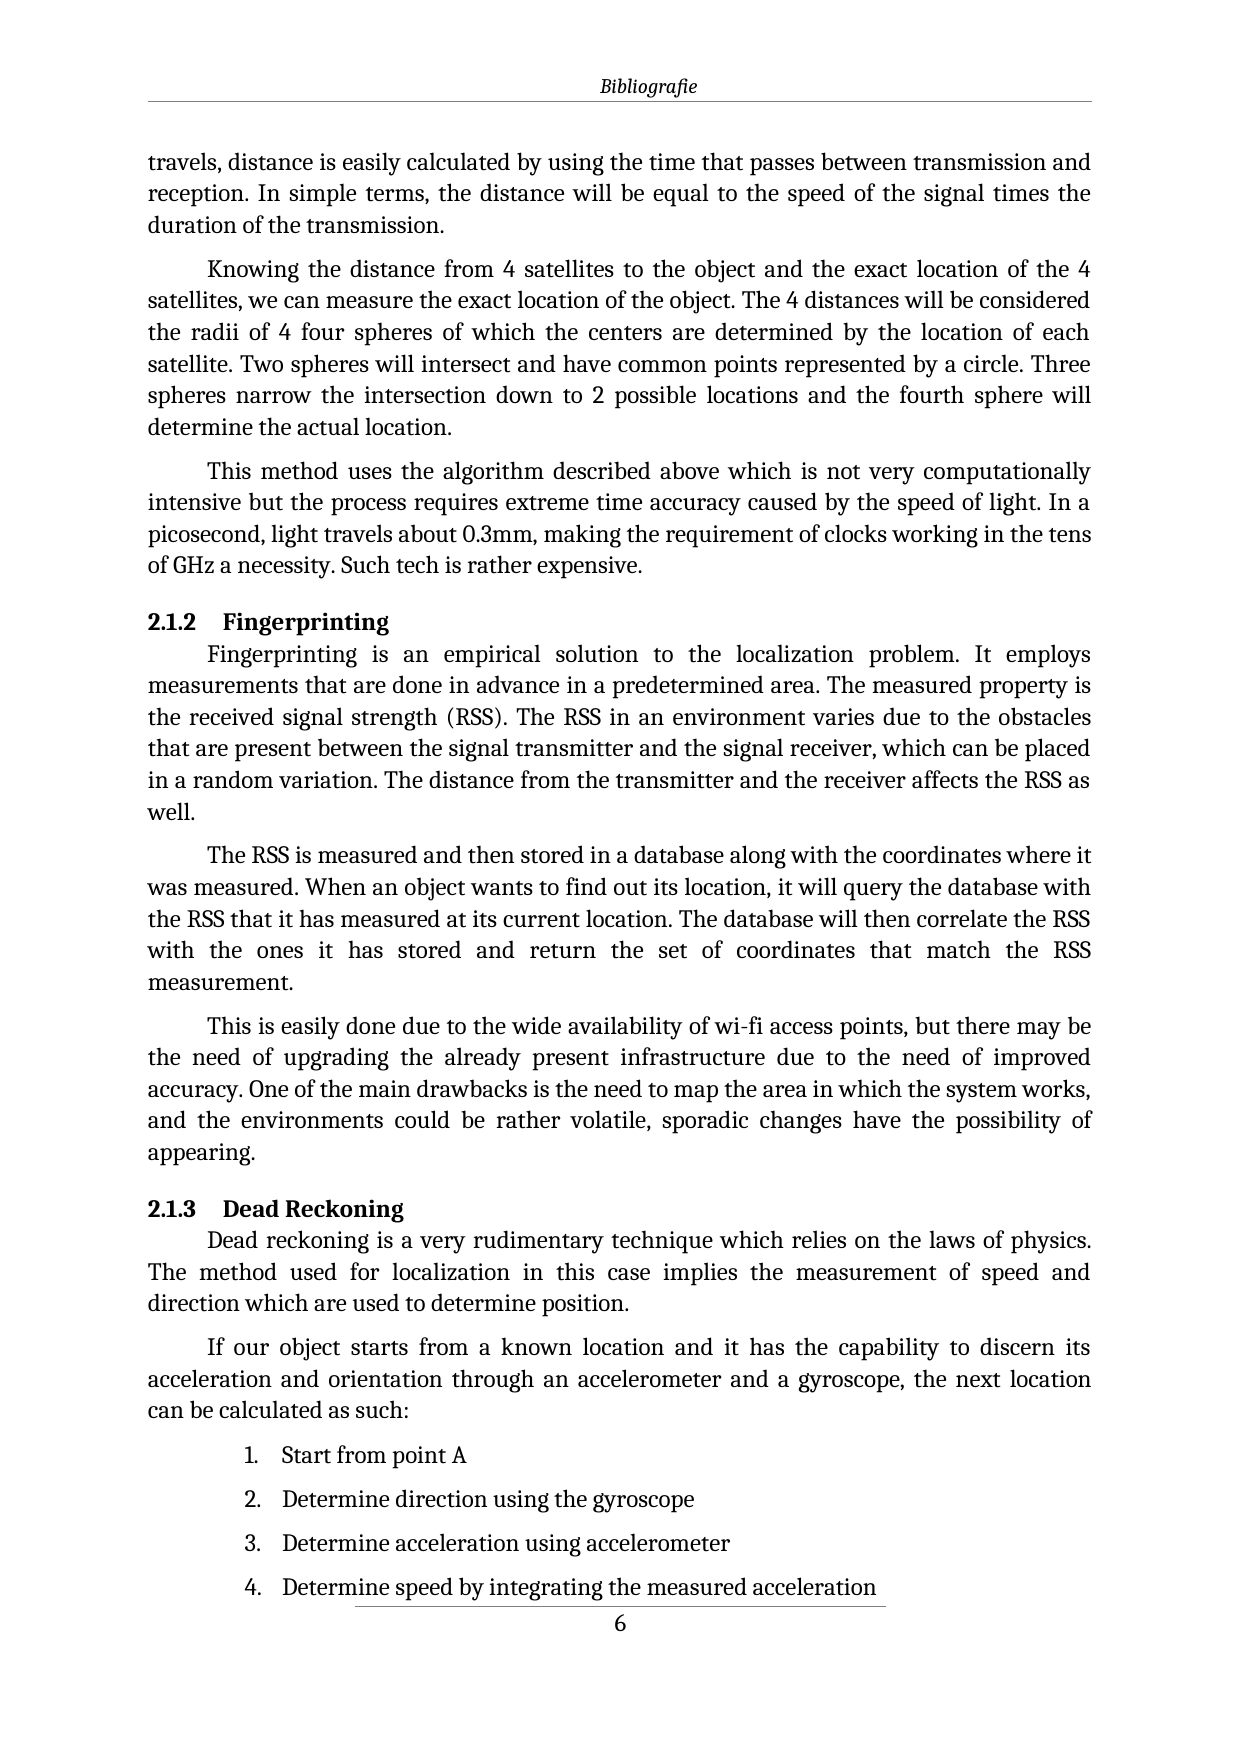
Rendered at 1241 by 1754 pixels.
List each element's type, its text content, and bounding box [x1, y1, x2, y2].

text Fingerprinting is an empirical solution to the localization problem. It employs measurements that are done in advance in a predetermined area. The measured property is the received signal strength (RSS). The RSS in an environment varies due to the obstacles that are present between the signal transmitter and the signal receiver, which can be placed in a random variation. The distance from the transmitter and the receiver affects the RSS as well. [148, 639, 1092, 826]
text travels, distance is easily calculated by using the time that passes between transmission and reception. In simple terms, the distance will be equal to the speed of the signal times the duration of the transmission. [148, 148, 1092, 239]
text The RSS is measured and then stored in a database along with the coordinates where it was measured. When an object wants to find out its location, it will query the database with the RSS that it has measured at its current location. The database will then correlate the RSS with the ones it has stored and return the set of coordinates that match the RSS measurement. [148, 841, 1092, 996]
text Knowing the distance from 4 satellites to the object and the exact location of the 4 satellites, we can measure the exact location of the object. The 4 distances will be considered the radii of 4 four spheres of which the centers are determined by the location of each satellite. Two spheres will intersect and have common points represented by a circle. Three spheres narrow the intersection down to 2 possible locations and the fourth sphere will determine the actual location. [148, 255, 1092, 441]
list Determine direction using the gyroscope [244, 1484, 1092, 1513]
text This method uses the algorithm described above which is not very computationally intensive but the process requires extreme time accuracy caused by the speed of light. In a picosecond, light travels about 0.3mm, making the requirement of clocks working in the tens of GHz a necessity. Such tech is rather expensive. [148, 457, 1092, 580]
text Dead reckoning is a very rudimentary technique which relies on the laws of physics. The method used for localization in this case implies the measurement of speed and direction which are used to determine position. [148, 1226, 1092, 1318]
text This is easily done due to the wide availability of wi-fi access points, but there may be the need of upgrading the already present infrastructure due to the need of improved accuracy. One of the main drawbacks is the need to map the area in which the system works, and the environments could be rather volatile, sporadic changes have the possibility of appearing. [148, 1012, 1092, 1167]
text If our object starts from a known location and it has the capability to discern its acceleration and orientation through an accelerometer and a gyroscope, the next location can be calculated as such: [148, 1333, 1092, 1425]
list Determine acceleration using accelerometer [244, 1529, 1092, 1557]
list Determine speed by integrating the measured acceleration [244, 1573, 1092, 1601]
subtitle Fingerprinting [148, 608, 1092, 637]
list Start from point A [244, 1441, 1092, 1469]
subtitle Dead Reckoning [148, 1194, 1092, 1223]
